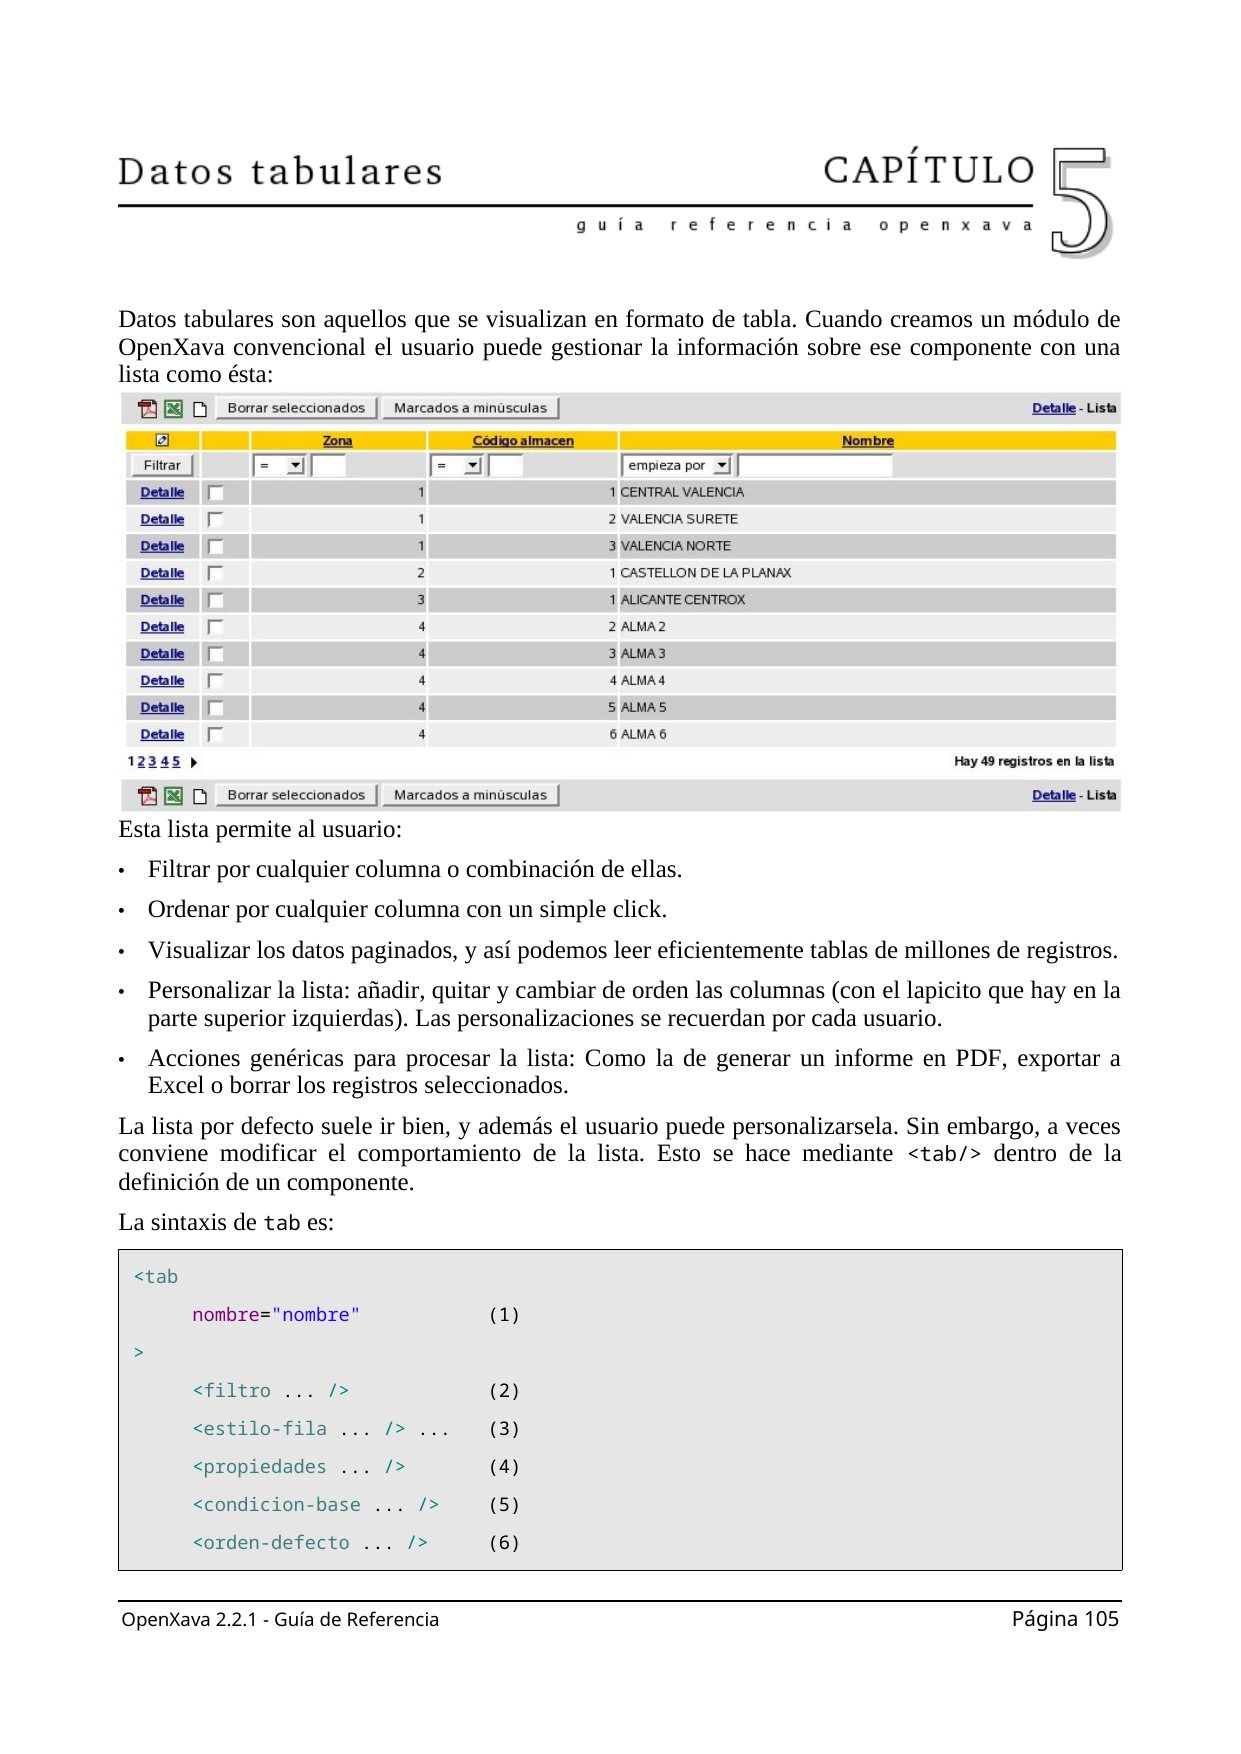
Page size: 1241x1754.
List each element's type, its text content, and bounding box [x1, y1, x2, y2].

list Acciones genéricas para procesar la lista: Como la de generar un informe en PDF, exportar a Excel o borrar los registros seleccionados. [118, 1044, 1122, 1099]
text <tab [119, 1250, 1122, 1287]
text nombre="nombre" (1) [119, 1287, 1122, 1325]
text Datos tabulares son aquellos que se visualizan en formato de tabla. Cuando creamos un módulo de OpenXava convencional el usuario puede gestionar la información sobre ese componente con una lista como ésta: [118, 305, 1122, 388]
text <condicion-base ... /> (5) [119, 1477, 1122, 1515]
text > [119, 1325, 1122, 1363]
text <filtro ... /> (2) [119, 1363, 1122, 1401]
subtitle Datos tabulares [118, 288, 1122, 293]
list Ordenar por cualquier columna con un simple click. [118, 896, 1122, 923]
list Visualizar los datos paginados, y así podemos leer eficientemente tablas de millones de registros. [118, 936, 1122, 963]
list Filtrar por cualquier columna o combinación de ellas. [118, 855, 1122, 883]
picture [118, 388, 1122, 816]
text La sintaxis de tab es: [118, 1208, 1122, 1236]
text Esta lista permite al usuario: [118, 816, 1122, 843]
text La lista por defecto suele ir bien, y además el usuario puede personalizarsela. Sin embargo, a veces conviene modificar el comportamiento de la lista. Esto se hace mediante <tab/> dentro de la definición de un componente. [118, 1112, 1122, 1195]
list Personalizar la lista: añadir, quitar y cambiar de orden las columnas (con el lapicito que hay en la parte superior izquierdas). Las personalizaciones se recuerdan por cada usuario. [118, 976, 1122, 1031]
text <orden-defecto ... /> (6) [119, 1515, 1122, 1570]
text <propiedades ... /> (4) [119, 1439, 1122, 1477]
picture [118, 118, 1122, 288]
text <estilo-fila ... /> ... (3) [119, 1401, 1122, 1439]
